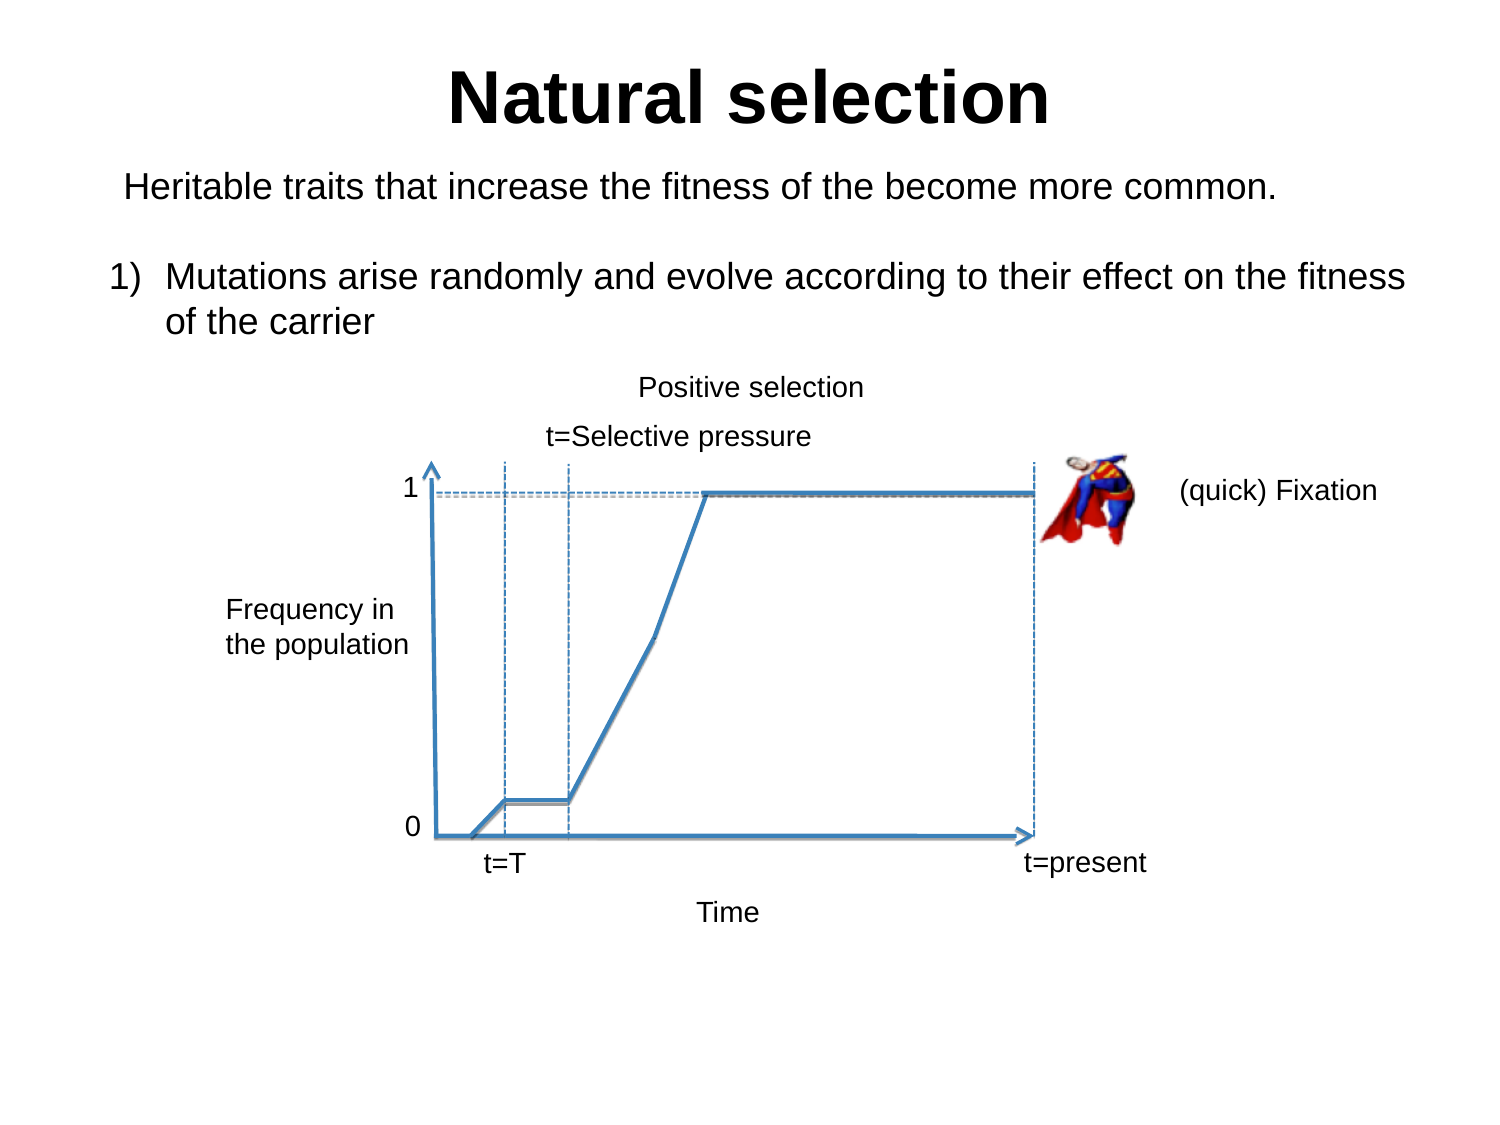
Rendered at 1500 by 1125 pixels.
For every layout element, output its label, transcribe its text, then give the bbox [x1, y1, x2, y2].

text_box Time [681, 886, 799, 937]
text_box 0 [390, 799, 436, 850]
list Heritable traits that increase the fitness of the become more common. Mutations arise randomly and evolve according to their effect on the fitness of the carrier [75, 146, 1425, 363]
text_box 1 [387, 460, 434, 511]
text_box t=present [1009, 835, 1162, 886]
text_box Positive selection [623, 360, 880, 411]
text_box Frequency in the population [210, 583, 432, 669]
title Natural selection [75, 0, 1425, 146]
text_box t=T [468, 837, 542, 887]
picture [1036, 436, 1143, 567]
text_box t=Selective pressure [531, 409, 828, 460]
text_box (quick) Fixation [1164, 463, 1393, 514]
